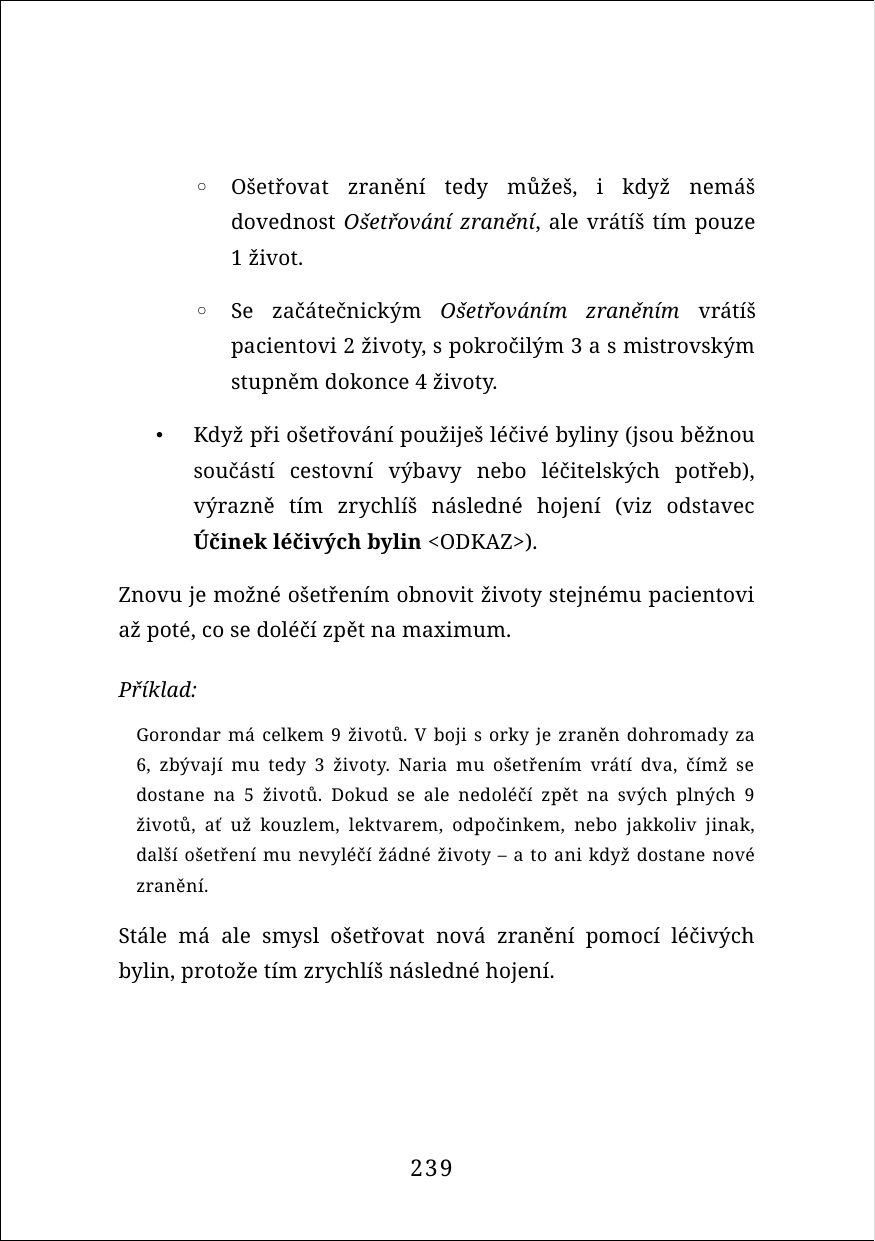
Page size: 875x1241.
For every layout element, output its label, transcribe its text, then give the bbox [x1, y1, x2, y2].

list Když při ošetřování použiješ léčivé byliny (jsou běžnou součástí cestovní výbavy nebo léčitelských potřeb), výrazně tím zrychlíš následné hojení (viz odstavec Účinek léčivých bylin <ODKAZ>). [156, 420, 756, 555]
text Příklad: [118, 675, 756, 703]
text Stále má ale smysl ošetřovat nová zranění pomocí léčivých bylin, protože tím zrychlíš následné hojení. [118, 921, 756, 985]
list Se začátečnickým Ošetřováním zraněním vrátíš pacientovi 2 životy, s pokročilým 3 a s mistrovským stupněm dokonce 4 životy. [193, 296, 756, 396]
text Gorondar má celkem 9 životů. V boji s orky je zraněn dohromady za 6, zbývají mu tedy 3 životy. Naria mu ošetřením vrátí dva, čímž se dostane na 5 životů. Dokud se ale nedoléčí zpět na svých plných 9 životů, ať už kouzlem, lektvarem, odpočinkem, nebo jakkoliv jinak, další ošetření mu nevyléčí žádné životy – a to ani když dostane nové zranění. [136, 722, 756, 897]
list Ošetřovat zranění tedy můžeš, i když nemáš dovednost Ošetřování zranění, ale vrátíš tím pouze 1 život. [193, 172, 756, 271]
text Znovu je možné ošetřením obnovit životy stejnému pacientovi až poté, co se doléčí zpět na maximum. [118, 580, 756, 644]
